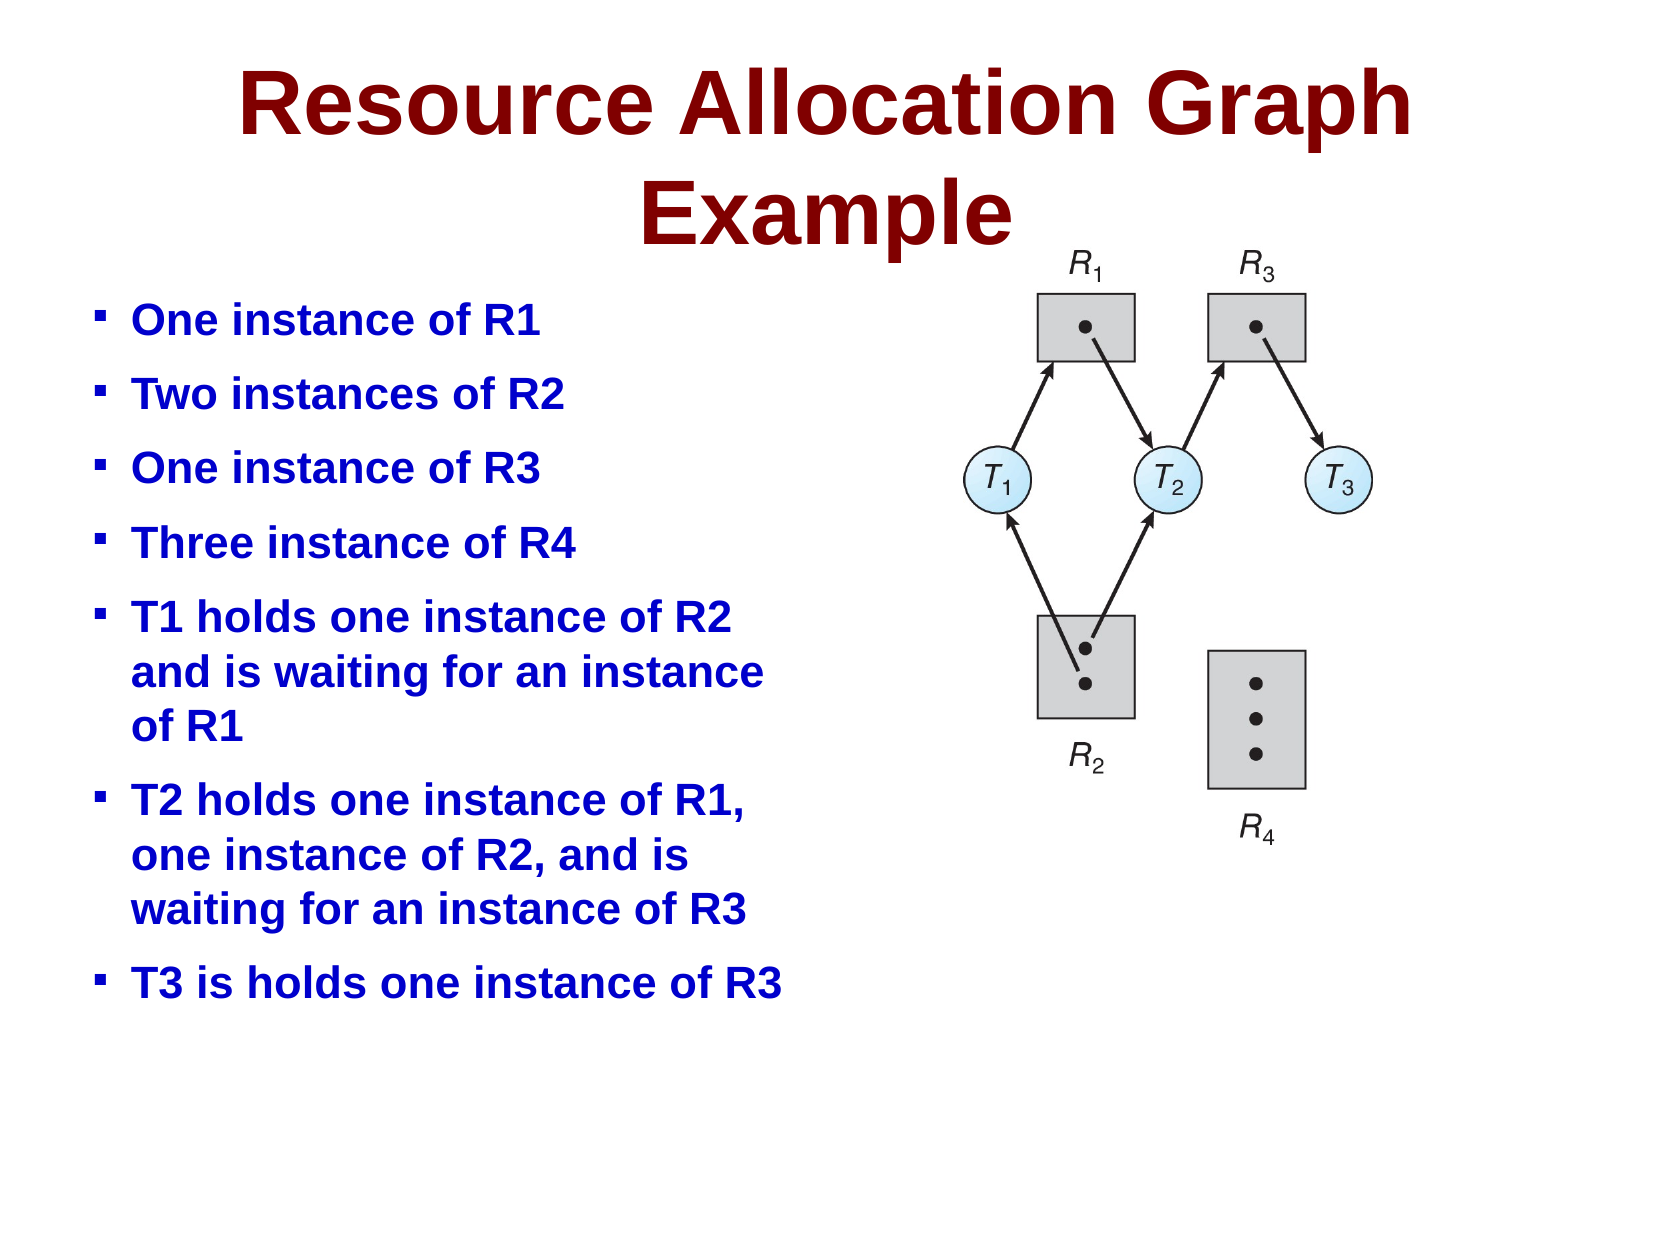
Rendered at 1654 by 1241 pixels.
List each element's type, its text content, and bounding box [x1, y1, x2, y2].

title Resource Allocation Graph Example [82, 49, 1571, 257]
picture [963, 246, 1373, 852]
list One instance of R1 Two instances of R2 One instance of R3 Three instance of R4 T1 holds one instance of R2 and is waiting for an instance of R1 T2 holds one instance of R1, one instance of R2, and is waiting for an instance of R3 T3 is holds one instance of R3 [82, 290, 809, 1010]
